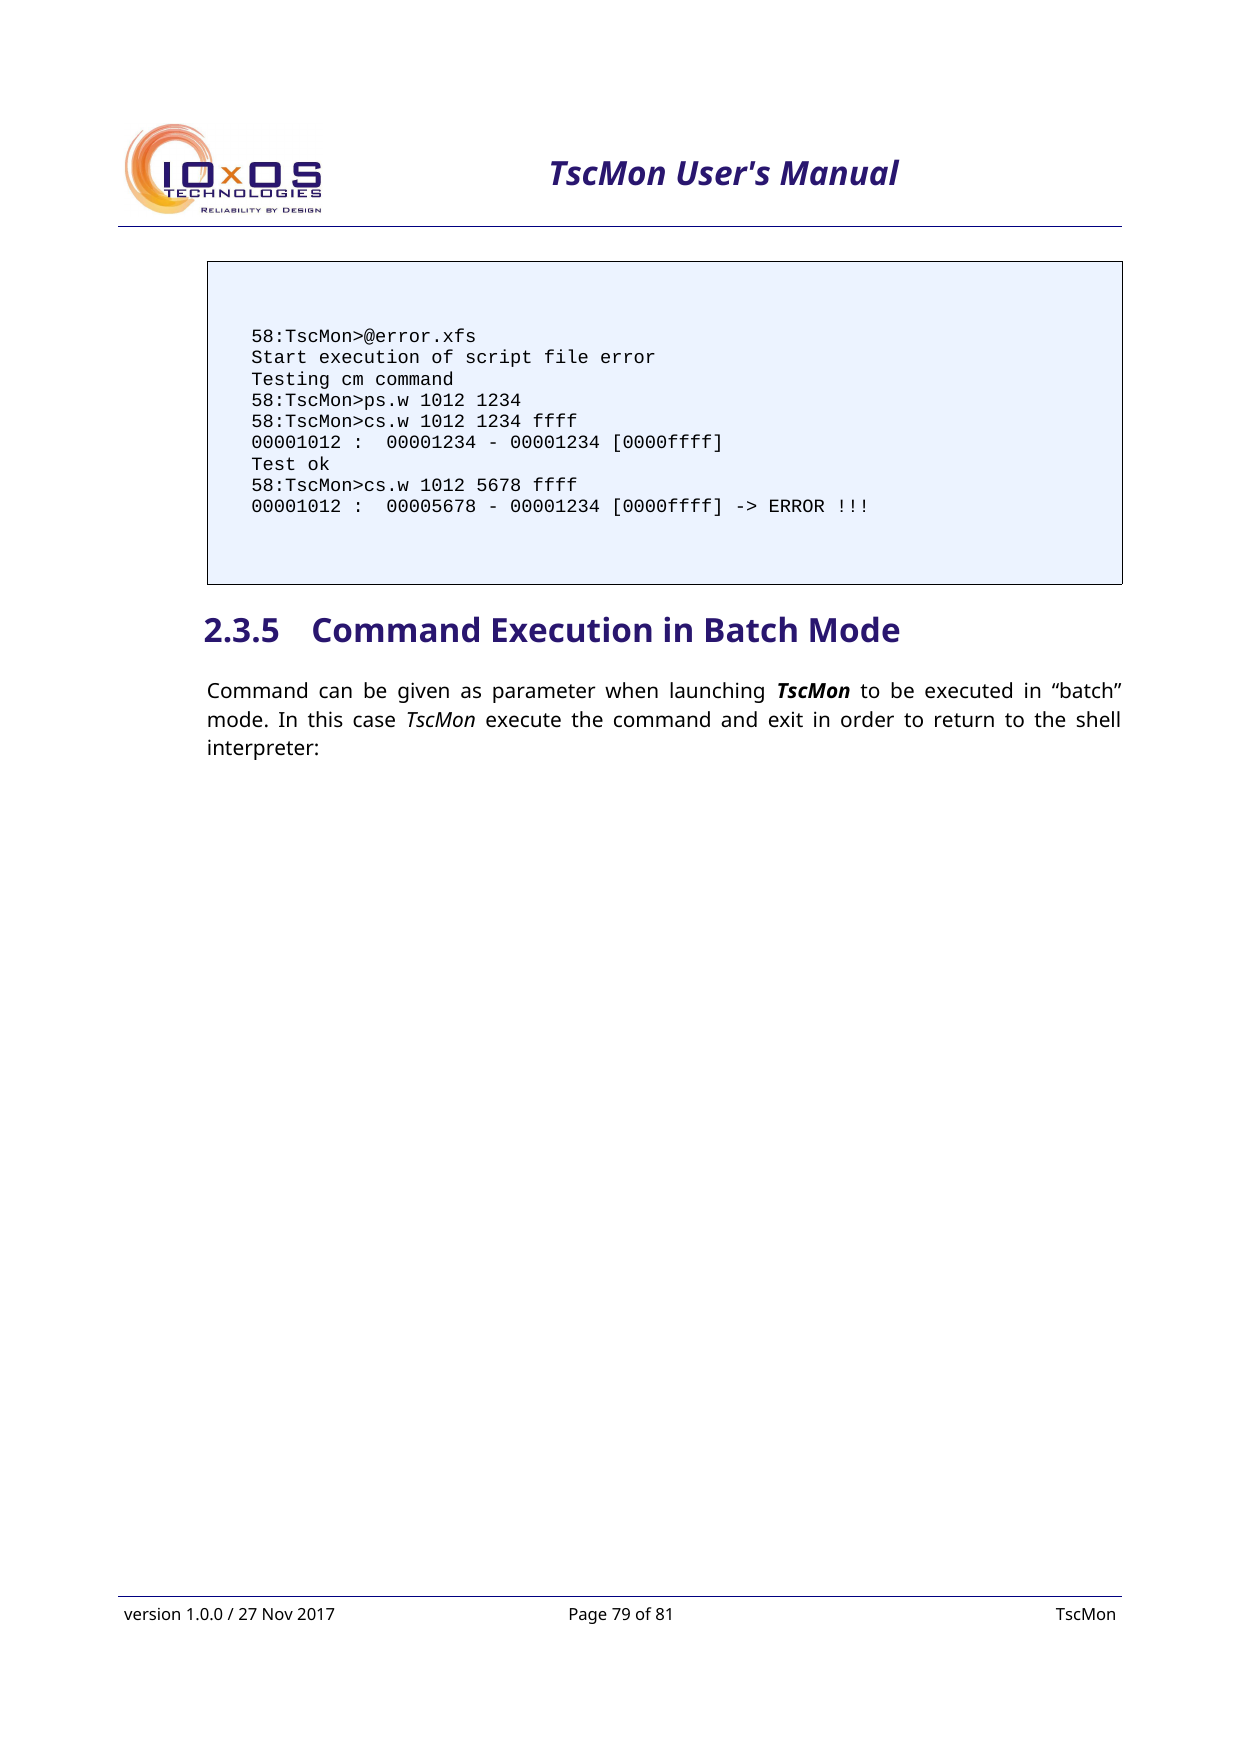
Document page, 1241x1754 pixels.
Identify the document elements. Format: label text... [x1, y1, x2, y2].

text 58:TscMon>cs.w 1012 1234 ffff [208, 412, 1122, 433]
subtitle Command Execution in Batch Mode [195, 607, 1122, 653]
text 58:TscMon>cs.w 1012 5678 ffff [208, 476, 1122, 497]
text 58:TscMon>ps.w 1012 1234 [208, 391, 1122, 412]
text Testing cm command [208, 369, 1122, 391]
text Start execution of script file error [208, 348, 1122, 369]
text Command can be given as parameter when launching TscMon to be executed in “batch” mode. In this case TscMon execute the command and exit in order to return to the shell interpreter: [207, 676, 1122, 762]
picture [123, 123, 323, 217]
text 00001012 : 00001234 - 00001234 [0000ffff] [208, 433, 1122, 454]
text 58:TscMon>@error.xfs [208, 312, 1122, 348]
text 00001012 : 00005678 - 00001234 [0000ffff] -> ERROR !!! [208, 497, 1122, 533]
text Test ok [208, 454, 1122, 476]
